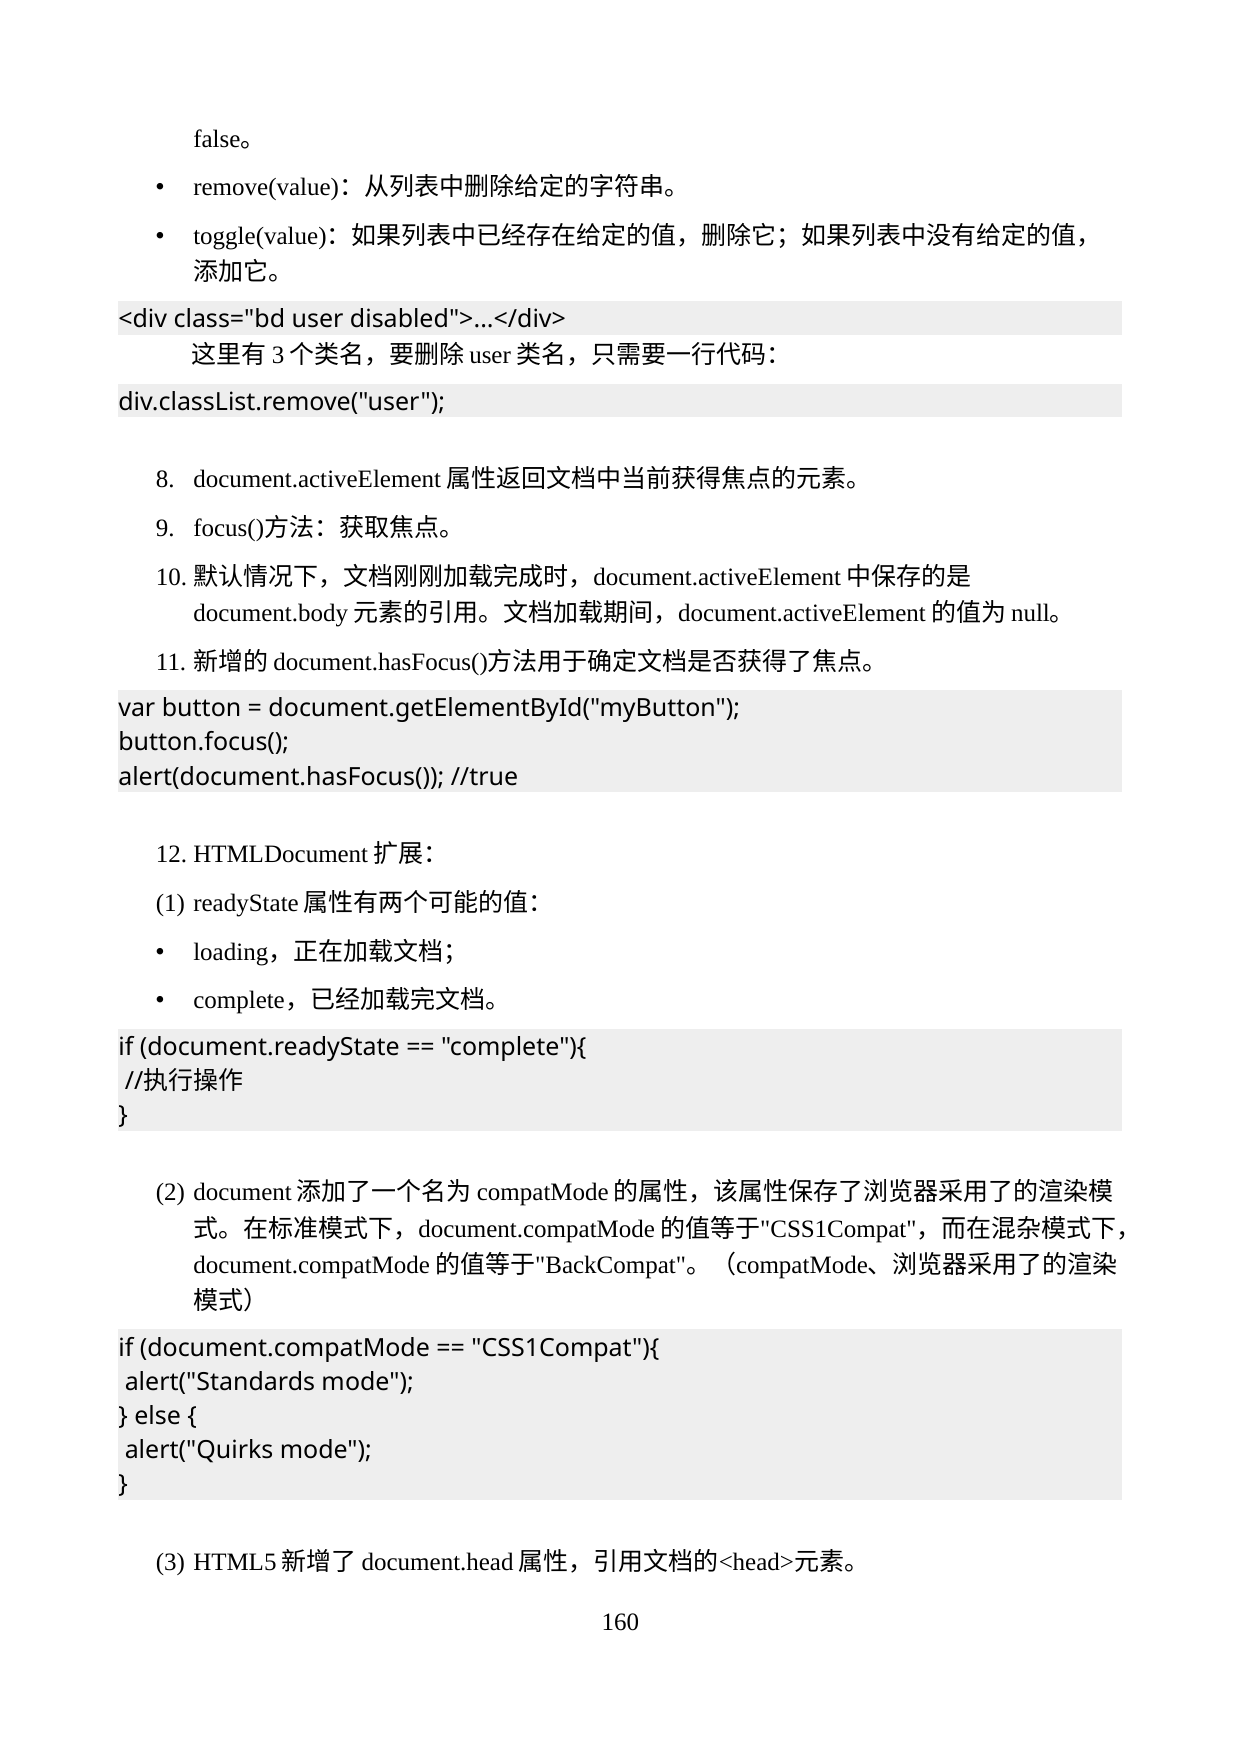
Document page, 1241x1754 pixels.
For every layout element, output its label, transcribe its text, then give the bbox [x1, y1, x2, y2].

list HTML5新增了document.head属性，引用文档的<head>元素。 [156, 1541, 1122, 1577]
list 新增的document.hasFocus()方法用于确定文档是否获得了焦点。 [156, 641, 1122, 677]
table_header <div class="bd user disabled">...</div> [118, 301, 1122, 335]
list toggle(value)：如果列表中已经存在给定的值，删除它；如果列表中没有给定的值，添加它。 [156, 216, 1122, 288]
table_header div.classList.remove("user"); [118, 384, 1122, 417]
list readyState属性有两个可能的值： [156, 882, 1122, 918]
table_header var button = document.getElementById("myButton"); button.focus(); alert(document.hasFocus()); //true [118, 690, 1122, 792]
list false。 [156, 118, 1122, 154]
table_header if (document.readyState == "complete"){ //执行操作 } [118, 1029, 1122, 1131]
list complete，已经加载完文档。 [156, 980, 1122, 1016]
list loading，正在加载文档； [156, 931, 1122, 967]
list document.activeElement属性返回文档中当前获得焦点的元素。 [156, 459, 1122, 495]
list HTMLDocument扩展： [156, 833, 1122, 870]
text 这里有3个类名，要删除user类名，只需要一行代码： [118, 335, 1122, 371]
list 默认情况下，文档刚刚加载完成时，document.activeElement中保存的是document.body元素的引用。文档加载期间，document.activeElement的值为null。 [156, 556, 1122, 629]
list document添加了一个名为compatMode的属性，该属性保存了浏览器采用了的渲染模式。在标准模式下，document.compatMode的值等于"CSS1Compat"，而在混杂模式下，document.compatMode的值等于"BackCompat"。（compatMode、浏览器采用了的渲染模式） [156, 1172, 1122, 1317]
list focus()方法：获取焦点。 [156, 507, 1122, 544]
list remove(value)：从列表中删除给定的字符串。 [156, 167, 1122, 203]
table_header if (document.compatMode == "CSS1Compat"){ alert("Standards mode"); } else { alert("Quirks mode"); } [118, 1329, 1122, 1500]
